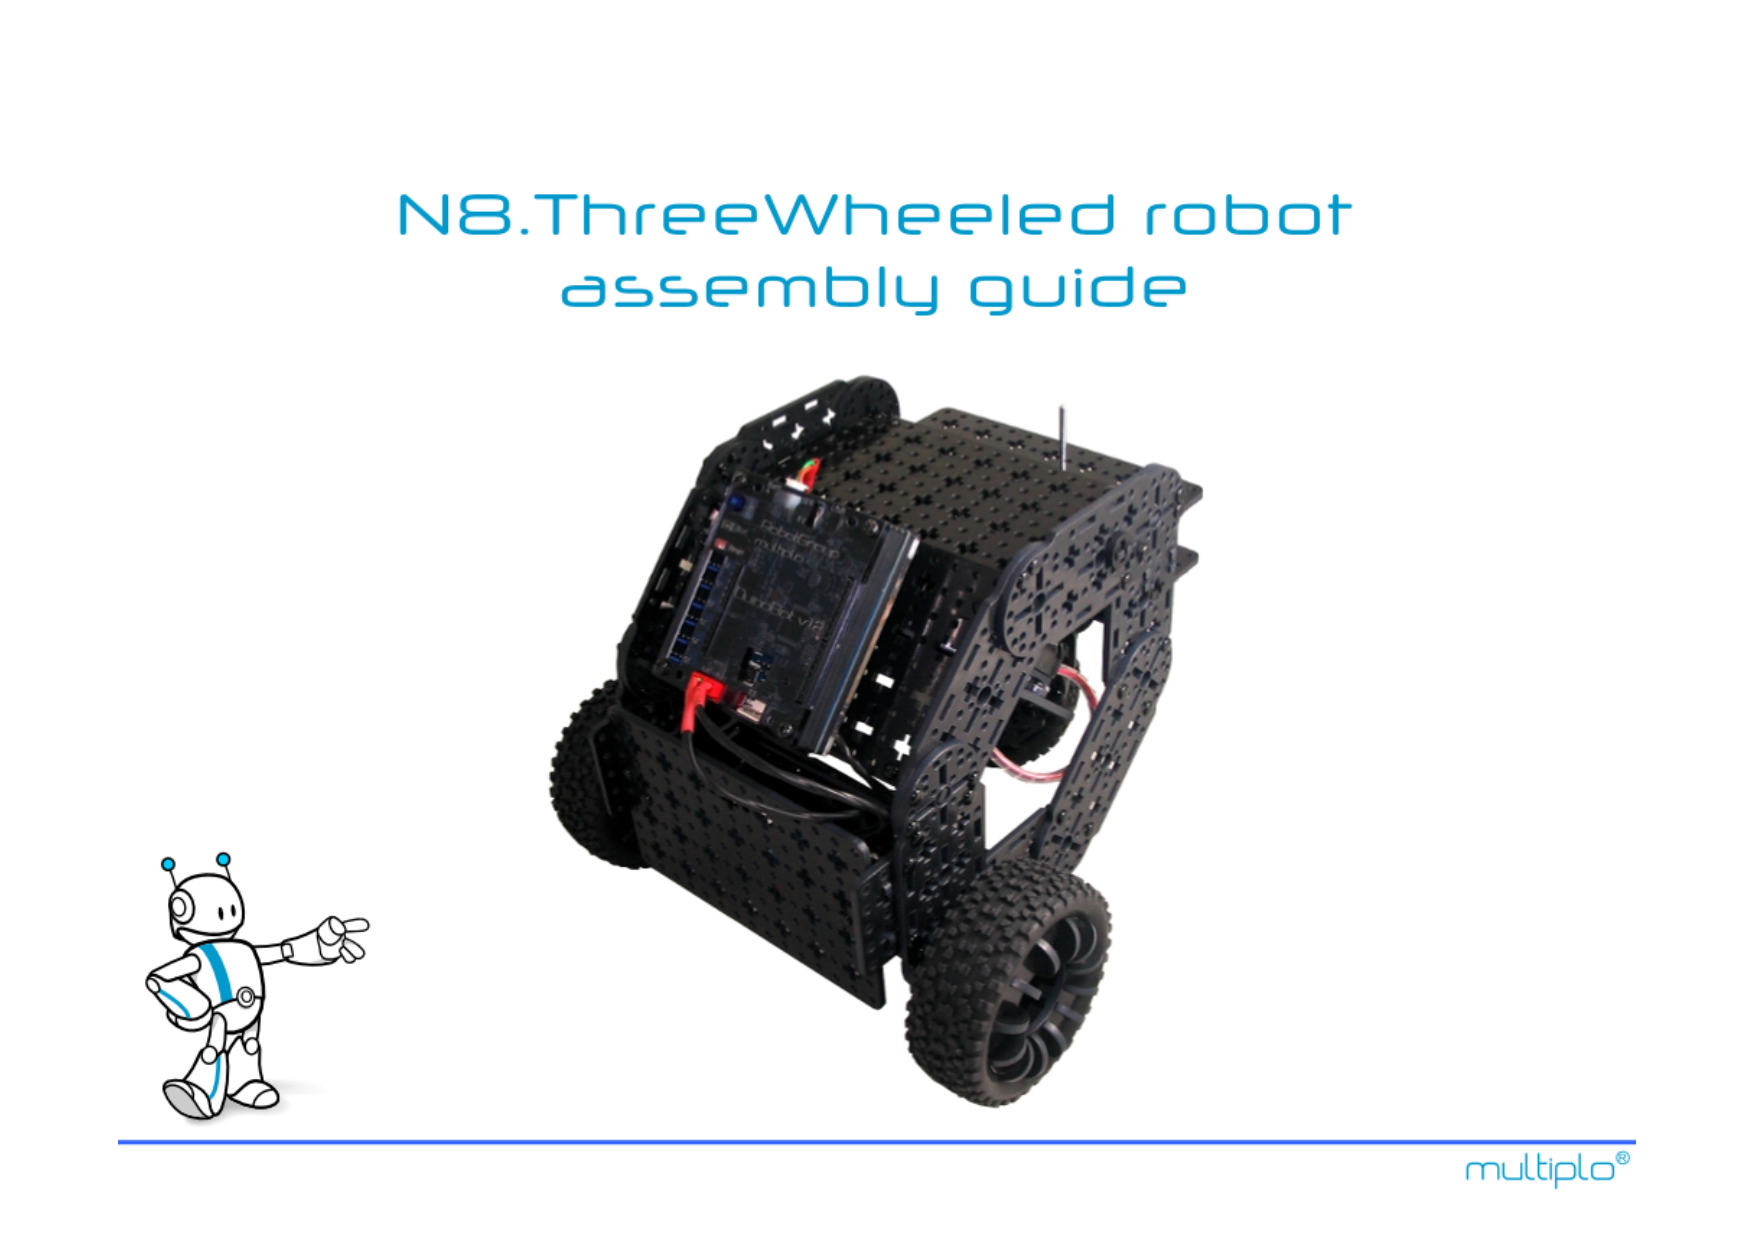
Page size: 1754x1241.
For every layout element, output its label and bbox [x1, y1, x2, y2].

picture [118, 118, 1636, 1192]
